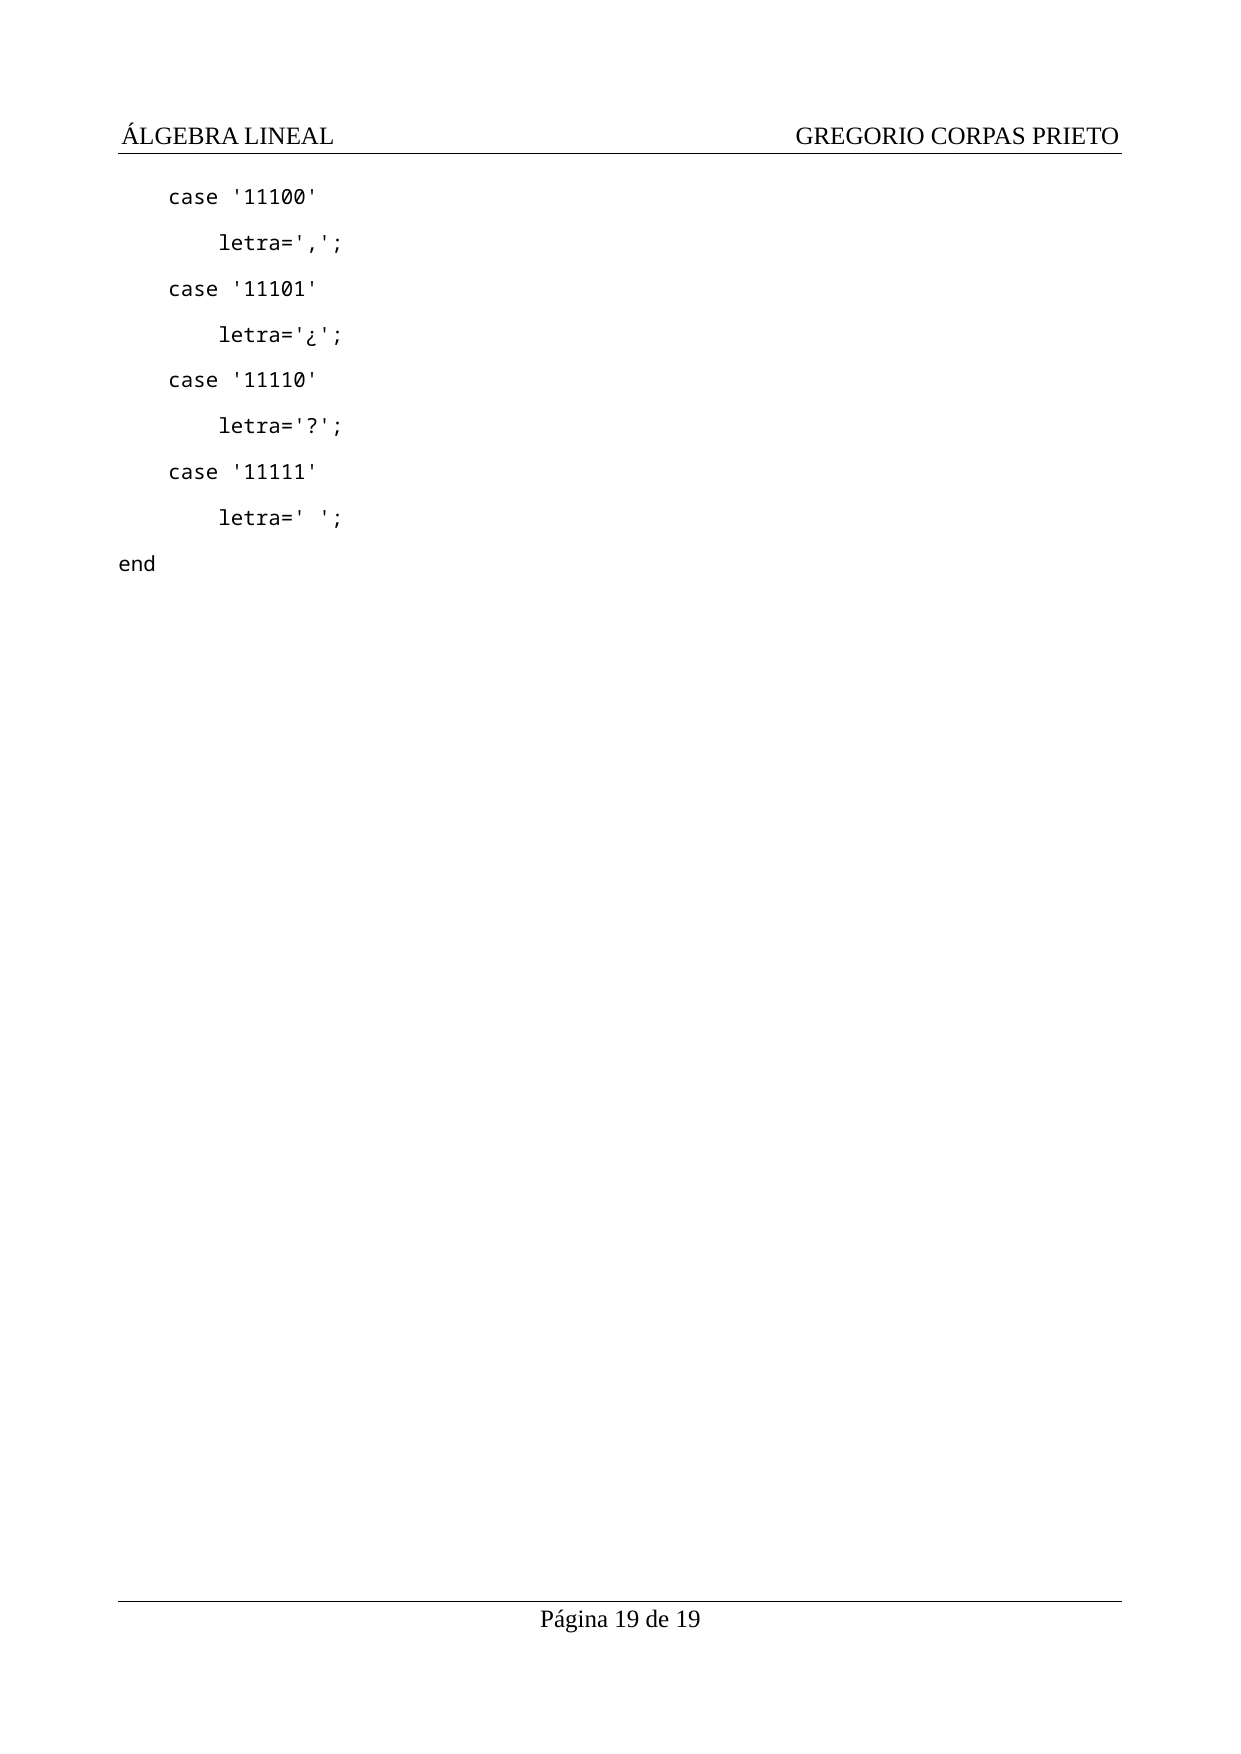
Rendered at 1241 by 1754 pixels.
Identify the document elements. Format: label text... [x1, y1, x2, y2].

text letra=','; [118, 228, 1122, 257]
text letra='¿'; [118, 320, 1122, 348]
text letra=' '; [118, 503, 1122, 532]
text end [118, 549, 1122, 577]
text case '11101' [118, 274, 1122, 302]
text case '11111' [118, 457, 1122, 486]
text case '11100' [118, 182, 1122, 211]
text case '11110' [118, 366, 1122, 394]
text letra='?'; [118, 411, 1122, 440]
